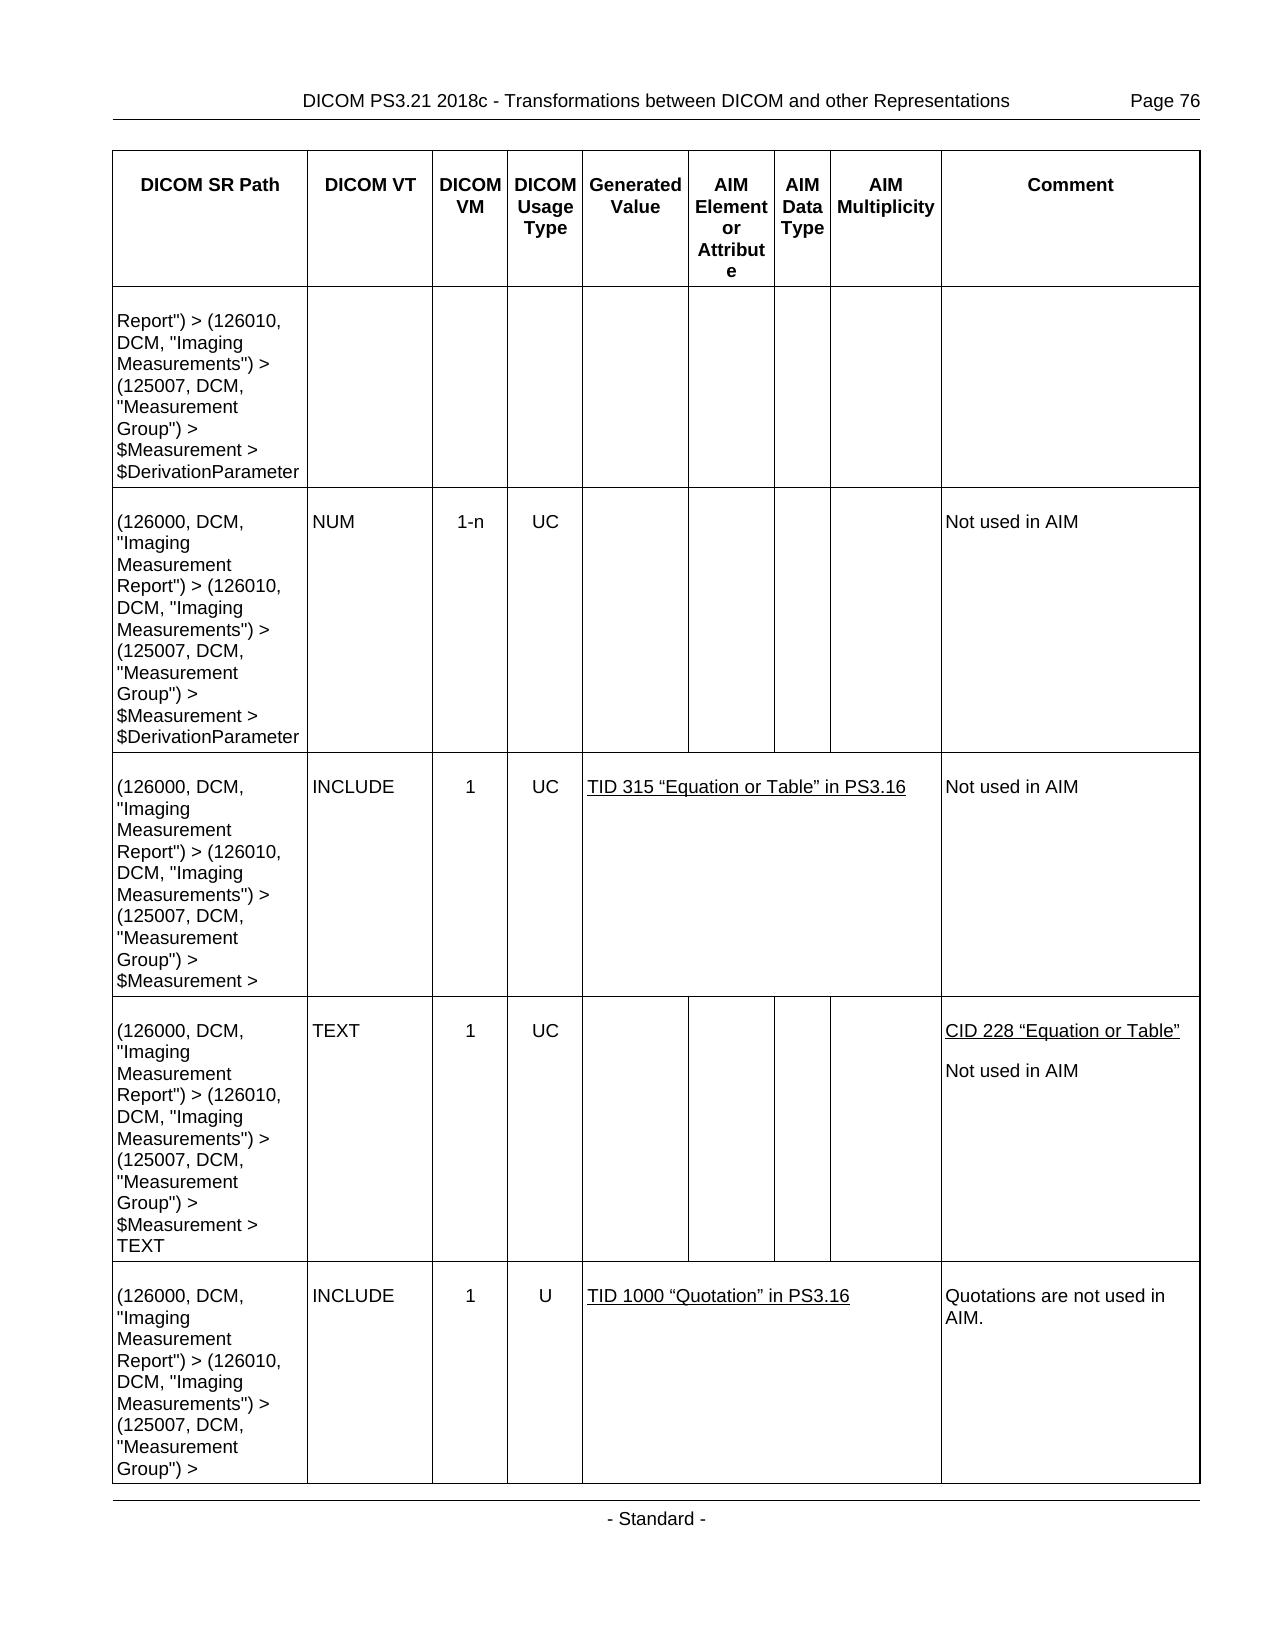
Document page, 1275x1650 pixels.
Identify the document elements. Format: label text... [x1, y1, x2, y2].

table_header DICOM VT [308, 151, 432, 286]
table_cell INCLUDE [308, 1262, 432, 1483]
table_cell INCLUDE [308, 753, 432, 996]
table_header DICOM SR Path [113, 151, 307, 286]
table_cell UC [508, 997, 582, 1261]
table_cell UC [508, 753, 582, 996]
table_cell Report") > (126010, DCM, "Imaging Measurements") > (125007, DCM, "Measurement Group") > $Measurement > $DerivationParameter [113, 287, 307, 487]
table_cell [831, 488, 941, 752]
table_header Generated Value [583, 151, 688, 286]
table_cell Quotations are not used in AIM. [942, 1262, 1199, 1483]
table_cell [831, 997, 941, 1261]
table_cell 1-n [433, 488, 507, 752]
table_header AIM Element or Attribute [689, 151, 774, 286]
table_cell Not used in AIM [942, 488, 1199, 752]
table_cell [433, 287, 507, 487]
table_header AIM Data Type [775, 151, 830, 286]
table_cell [689, 997, 774, 1261]
table_cell 1 [433, 997, 507, 1261]
table_cell 1 [433, 753, 507, 996]
table_header DICOM Usage Type [508, 151, 582, 286]
table_header AIM Multiplicity [831, 151, 941, 286]
table_cell [583, 997, 688, 1261]
table_cell UC [508, 488, 582, 752]
table_cell [583, 287, 688, 487]
table_cell CID 228 “Equation or Table” Not used in AIM [942, 997, 1199, 1261]
table_cell TEXT [308, 997, 432, 1261]
table_cell (126000, DCM, "Imaging Measurement Report") > (126010, DCM, "Imaging Measurements") > (125007, DCM, "Measurement Group") > $Measurement > [113, 753, 307, 996]
table_cell U [508, 1262, 582, 1483]
table_cell [775, 997, 830, 1261]
table_cell [831, 287, 941, 487]
table_cell (126000, DCM, "Imaging Measurement Report") > (126010, DCM, "Imaging Measurements") > (125007, DCM, "Measurement Group") > [113, 1262, 307, 1483]
table_cell (126000, DCM, "Imaging Measurement Report") > (126010, DCM, "Imaging Measurements") > (125007, DCM, "Measurement Group") > $Measurement > TEXT [113, 997, 307, 1261]
table_cell [508, 287, 582, 487]
table_cell [775, 488, 830, 752]
table_cell [942, 287, 1199, 487]
table_cell NUM [308, 488, 432, 752]
table_header DICOM VM [433, 151, 507, 286]
table_cell TID 315 “Equation or Table” in PS3.16 [583, 753, 941, 996]
table_cell TID 1000 “Quotation” in PS3.16 [583, 1262, 941, 1483]
table_cell [308, 287, 432, 487]
table_cell [775, 287, 830, 487]
table_header Comment [942, 151, 1199, 286]
table_cell [689, 287, 774, 487]
table_cell Not used in AIM [942, 753, 1199, 996]
table_cell [689, 488, 774, 752]
table_cell [583, 488, 688, 752]
table_cell (126000, DCM, "Imaging Measurement Report") > (126010, DCM, "Imaging Measurements") > (125007, DCM, "Measurement Group") > $Measurement > $DerivationParameter [113, 488, 307, 752]
table_cell 1 [433, 1262, 507, 1483]
